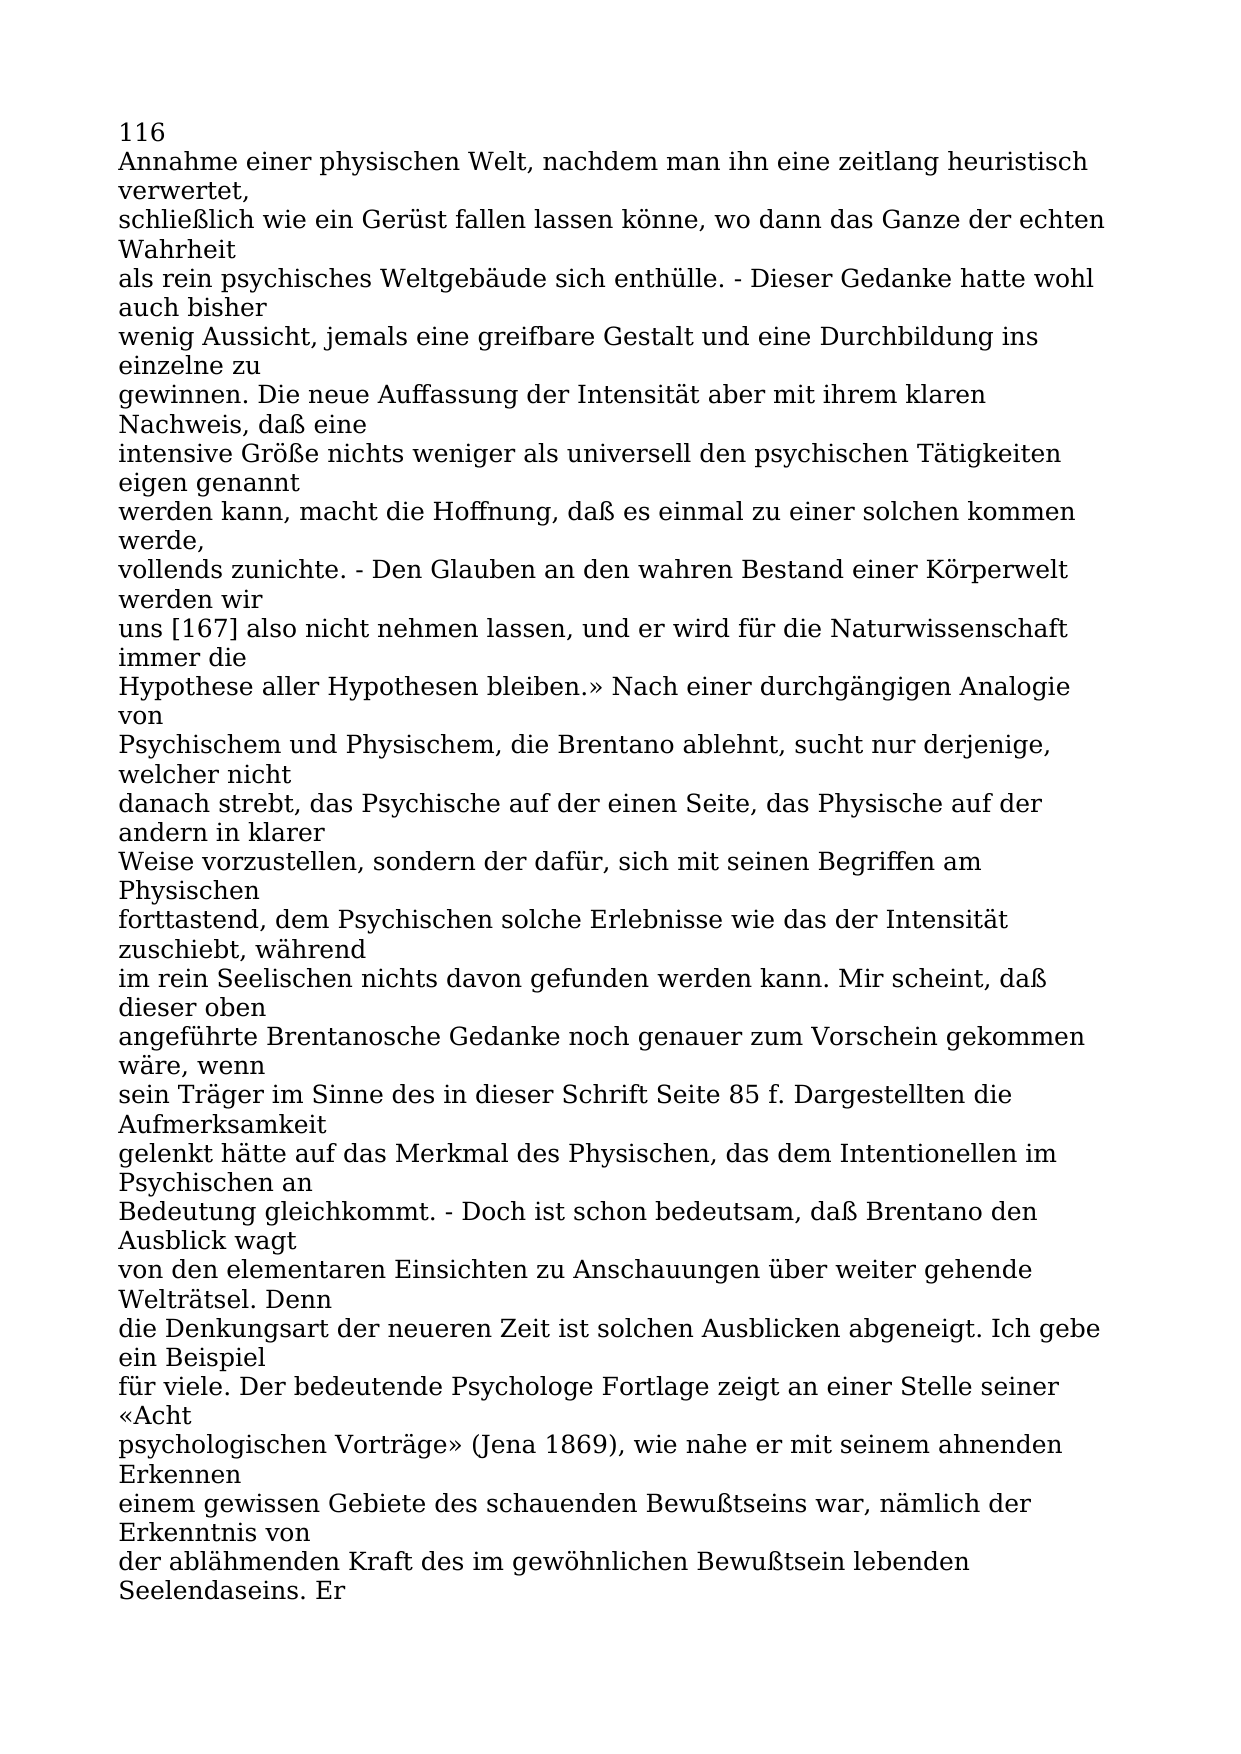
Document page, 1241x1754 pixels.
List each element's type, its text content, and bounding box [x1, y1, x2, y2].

text vollends zunichte. - Den Glauben an den wahren Bestand einer Körperwelt werden wir [118, 556, 1122, 614]
text für viele. Der bedeutende Psychologe Fortlage zeigt an einer Stelle seiner «Acht [118, 1372, 1122, 1431]
text Hypothese aller Hypothesen bleiben.» Nach einer durchgängigen Analogie von [118, 672, 1122, 731]
text Psychischem und Physischem, die Brentano ablehnt, sucht nur derjenige, welcher nicht [118, 731, 1122, 789]
text Annahme einer physischen Welt, nachdem man ihn eine zeitlang heuristisch verwertet, [118, 147, 1122, 206]
text von den elementaren Einsichten zu Anschauungen über weiter gehende Welträtsel. Denn [118, 1256, 1122, 1314]
text als rein psychisches Weltgebäude sich enthülle. - Dieser Gedanke hatte wohl auch bisher [118, 264, 1122, 322]
text die Denkungsart der neueren Zeit ist solchen Ausblicken abgeneigt. Ich gebe ein Beispiel [118, 1314, 1122, 1372]
text gewinnen. Die neue Auffassung der Intensität aber mit ihrem klaren Nachweis, daß eine [118, 381, 1122, 439]
text wenig Aussicht, jemals eine greifbare Gestalt und eine Durchbildung ins einzelne zu [118, 322, 1122, 381]
text forttastend, dem Psychischen solche Erlebnisse wie das der Intensität zuschiebt, während [118, 906, 1122, 964]
text psychologischen Vorträge» (Jena 1869), wie nahe er mit seinem ahnenden Erkennen [118, 1431, 1122, 1489]
text intensive Größe nichts weniger als universell den psychischen Tätigkeiten eigen genannt [118, 439, 1122, 497]
text Bedeutung gleichkommt. - Doch ist schon bedeutsam, daß Brentano den Ausblick wagt [118, 1197, 1122, 1256]
text werden kann, macht die Hoffnung, daß es einmal zu einer solchen kommen werde, [118, 497, 1122, 556]
text einem gewissen Gebiete des schauenden Bewußtseins war, nämlich der Erkenntnis von [118, 1489, 1122, 1547]
text sein Träger im Sinne des in dieser Schrift Seite 85 f. Dargestellten die Aufmerksamkeit [118, 1081, 1122, 1139]
text uns [167] also nicht nehmen lassen, und er wird für die Naturwissenschaft immer die [118, 614, 1122, 672]
text schließlich wie ein Gerüst fallen lassen könne, wo dann das Ganze der echten Wahrheit [118, 206, 1122, 264]
text 116 [118, 118, 1122, 147]
text der ablähmenden Kraft des im gewöhnlichen Bewußtsein lebenden Seelendaseins. Er [118, 1547, 1122, 1606]
text im rein Seelischen nichts davon gefunden werden kann. Mir scheint, daß dieser oben [118, 964, 1122, 1022]
text danach strebt, das Psychische auf der einen Seite, das Physische auf der andern in klarer [118, 789, 1122, 847]
text Weise vorzustellen, sondern der dafür, sich mit seinen Begriffen am Physischen [118, 847, 1122, 906]
text angeführte Brentanosche Gedanke noch genauer zum Vorschein gekommen wäre, wenn [118, 1022, 1122, 1081]
text gelenkt hätte auf das Merkmal des Physischen, das dem Intentionellen im Psychischen an [118, 1139, 1122, 1197]
